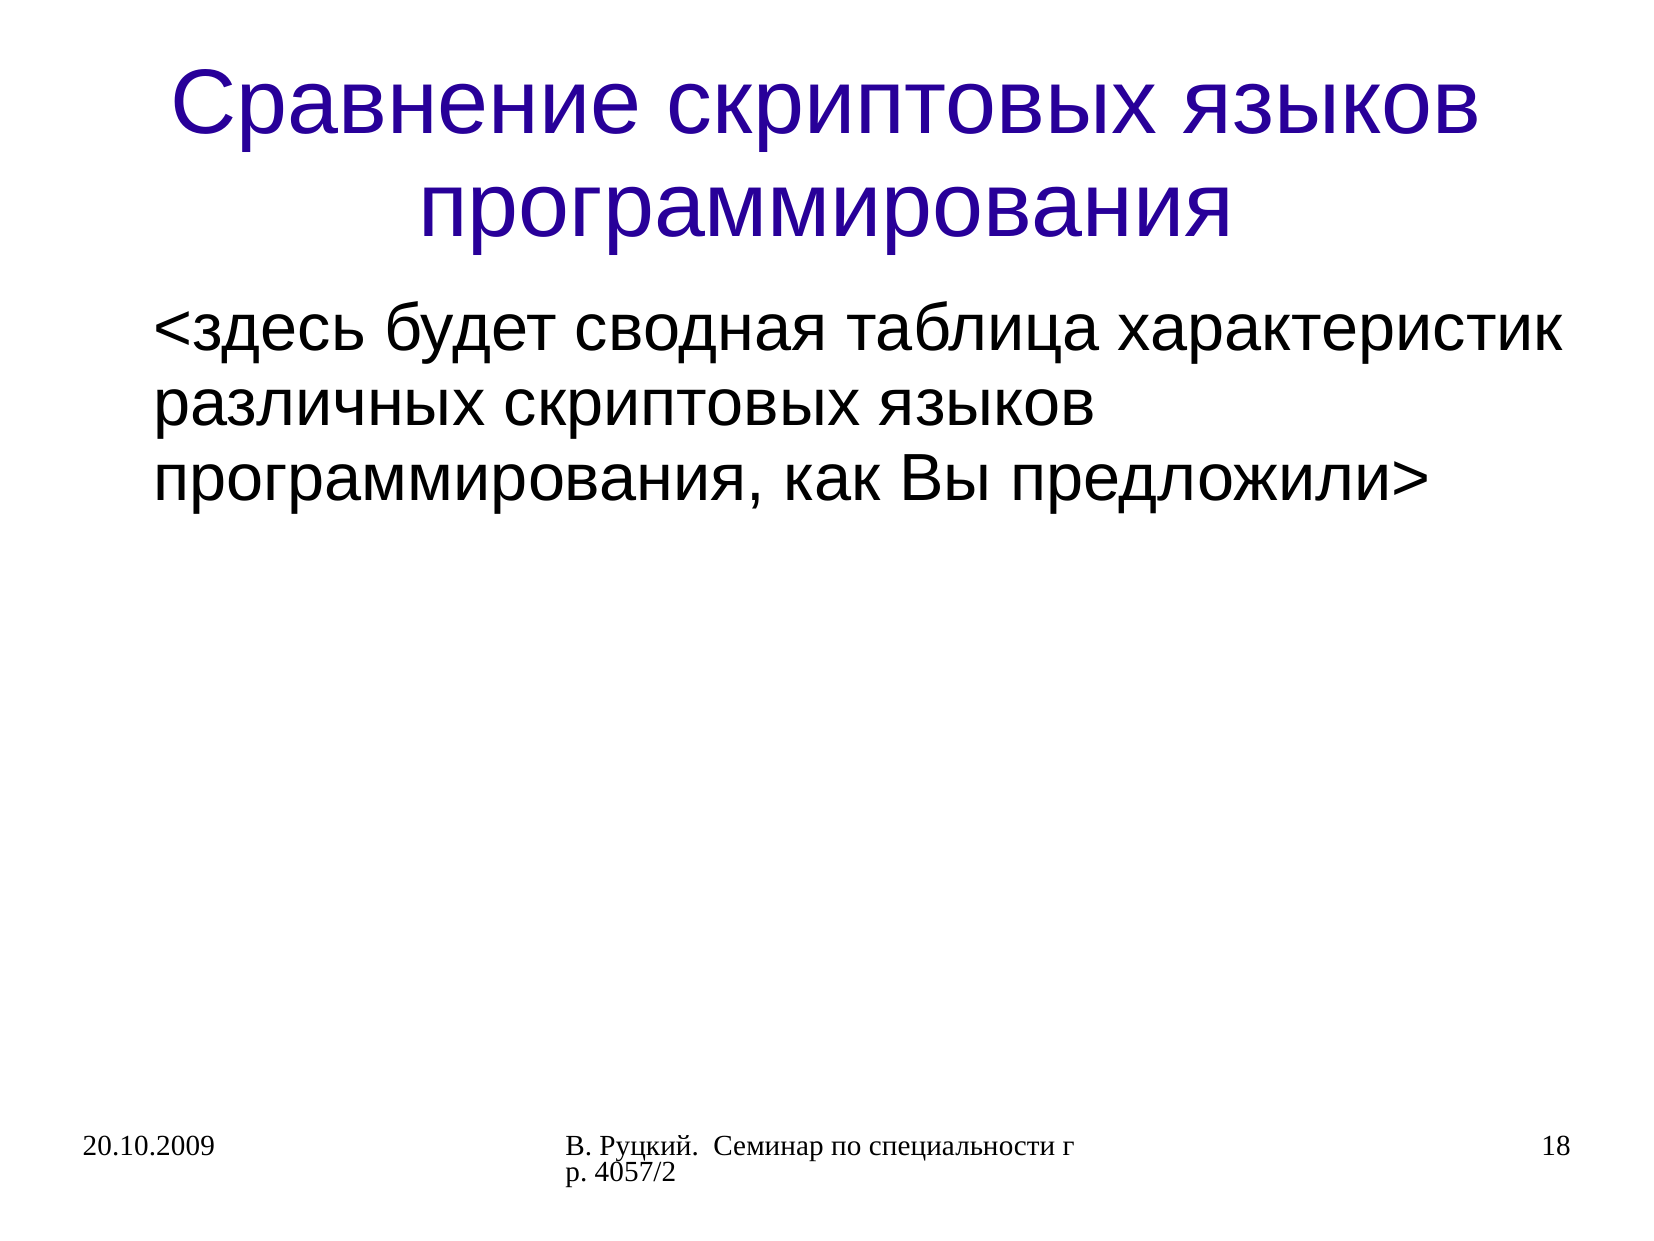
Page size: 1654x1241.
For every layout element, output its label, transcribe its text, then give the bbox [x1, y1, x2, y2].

list <здесь будет сводная таблица характеристик различных скриптовых языков программирования, как Вы предложили> [82, 290, 1571, 1109]
title Сравнение скриптовых языков программирования [82, 50, 1571, 256]
